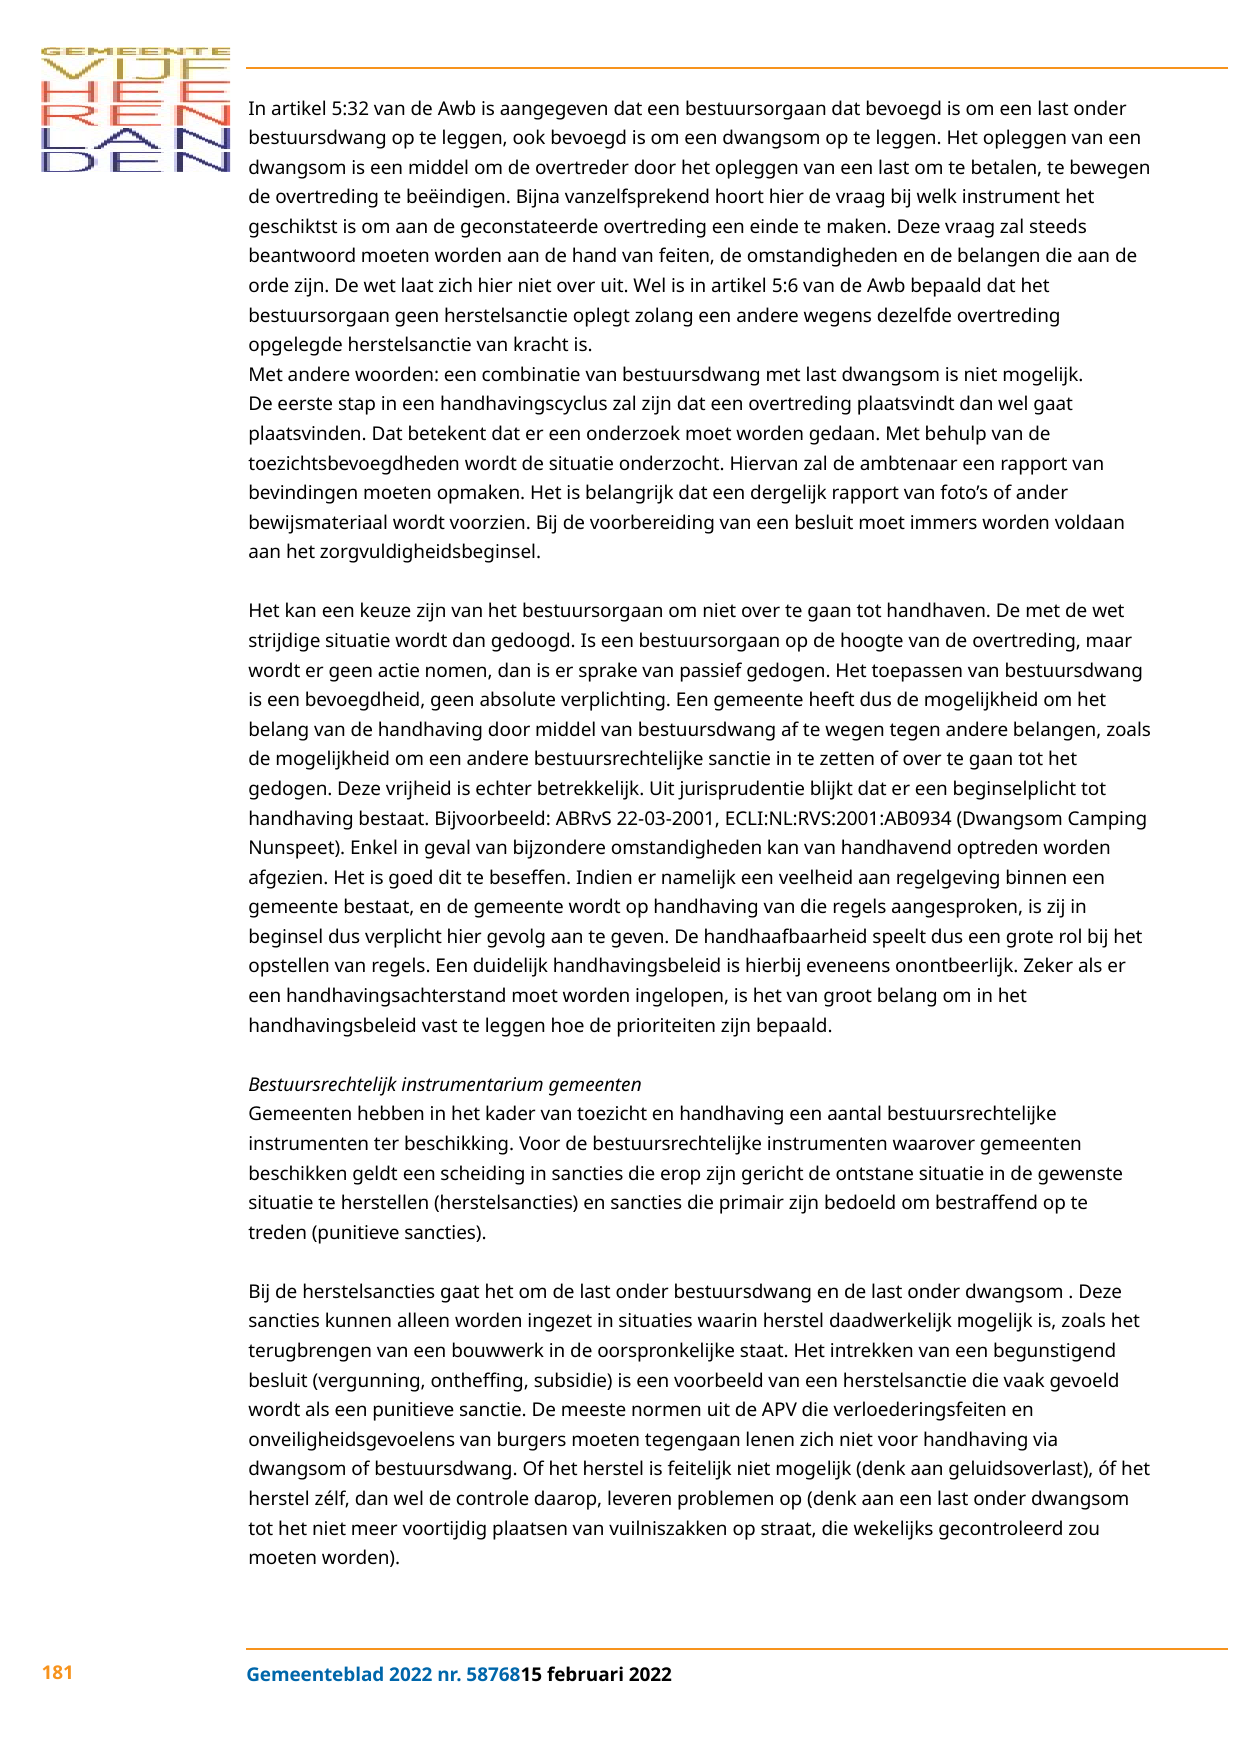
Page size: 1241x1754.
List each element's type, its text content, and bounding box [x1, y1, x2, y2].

text Gemeenten hebben in het kader van toezicht en handhaving een aantal bestuursrechtelijke instrumenten ter beschikking. Voor de bestuursrechtelijke instrumenten waarover gemeenten beschikken geldt een scheiding in sancties die erop zijn gericht de ontstane situatie in de gewenste situatie te herstellen (herstelsancties) en sancties die primair zijn bedoeld om bestraffend op te treden (punitieve sancties). [248, 1101, 1152, 1245]
text Bij de herstelsancties gaat het om de last onder bestuursdwang en de last onder dwangsom . Deze sancties kunnen alleen worden ingezet in situaties waarin herstel daadwerkelijk mogelijk is, zoals het terugbrengen van een bouwwerk in de oorspronkelijke staat. Het intrekken van een begunstigend besluit (vergunning, ontheffing, subsidie) is een voorbeeld van een herstelsanctie die vaak gevoeld wordt als een punitieve sanctie. De meeste normen uit de APV die verloederingsfeiten en onveiligheidsgevoelens van burgers moeten tegengaan lenen zich niet voor handhaving via dwangsom of bestuursdwang. Of het herstel is feitelijk niet mogelijk (denk aan geluidsoverlast), óf het herstel zélf, dan wel de controle daarop, leveren problemen op (denk aan een last onder dwangsom tot het niet meer voortijdig plaatsen van vuilniszakken op straat, die wekelijks gecontroleerd zou moeten worden). [248, 1278, 1152, 1570]
text Met andere woorden: een combinatie van bestuursdwang met last dwangsom is niet mogelijk. [248, 361, 1152, 387]
text Het kan een keuze zijn van het bestuursorgaan om niet over te gaan tot handhaven. De met de wet strijdige situatie wordt dan gedoogd. Is een bestuursorgaan op de hoogte van de overtreding, maar wordt er geen actie nomen, dan is er sprake van passief gedogen. Het toepassen van bestuursdwang is een bevoegdheid, geen absolute verplichting. Een gemeente heeft dus de mogelijkheid om het belang van de handhaving door middel van bestuursdwang af te wegen tegen andere belangen, zoals de mogelijkheid om een andere bestuursrechtelijke sanctie in te zetten of over te gaan tot het gedogen. Deze vrijheid is echter betrekkelijk. Uit jurisprudentie blijkt dat er een beginselplicht tot handhaving bestaat. Bijvoorbeeld: ABRvS 22-03-2001, ECLI:NL:RVS:2001:AB0934 (Dwangsom Camping Nunspeet). Enkel in geval van bijzondere omstandigheden kan van handhavend optreden worden afgezien. Het is goed dit te beseffen. Indien er namelijk een veelheid aan regelgeving binnen een gemeente bestaat, en de gemeente wordt op handhaving van die regels aangesproken, is zij in beginsel dus verplicht hier gevolg aan te geven. De handhaafbaarheid speelt dus een grote rol bij het opstellen van regels. Een duidelijk handhavingsbeleid is hierbij eveneens onontbeerlijk. Zeker als er een handhavingsachterstand moet worden ingelopen, is het van groot belang om in het handhavingsbeleid vast te leggen hoe de prioriteiten zijn bepaald. [248, 598, 1152, 1038]
text In artikel 5:32 van de Awb is aangegeven dat een bestuursorgaan dat bevoegd is om een last onder bestuursdwang op te leggen, ook bevoegd is om een dwangsom op te leggen. Het opleggen van een dwangsom is een middel om de overtreder door het opleggen van een last om te betalen, te bewegen de overtreding te beëindigen. Bijna vanzelfsprekend hoort hier de vraag bij welk instrument het geschiktst is om aan de geconstateerde overtreding een einde te maken. Deze vraag zal steeds beantwoord moeten worden aan de hand van feiten, de omstandigheden en de belangen die aan de orde zijn. De wet laat zich hier niet over uit. Wel is in artikel 5:6 van de Awb bepaald dat het bestuursorgaan geen herstelsanctie oplegt zolang een andere wegens dezelfde overtreding opgelegde herstelsanctie van kracht is. [248, 95, 1152, 357]
picture [41, 47, 231, 172]
text De eerste stap in een handhavingscyclus zal zijn dat een overtreding plaatsvindt dan wel gaat plaatsvinden. Dat betekent dat er een onderzoek moet worden gedaan. Met behulp van de toezichtsbevoegdheden wordt de situatie onderzocht. Hiervan zal de ambtenaar een rapport van bevindingen moeten opmaken. Het is belangrijk dat een dergelijk rapport van foto’s of ander bewijsmateriaal wordt voorzien. Bij de voorbereiding van een besluit moet immers worden voldaan aan het zorgvuldigheidsbeginsel. [248, 391, 1152, 564]
text Bestuursrechtelijk instrumentarium gemeenten [248, 1071, 1152, 1097]
